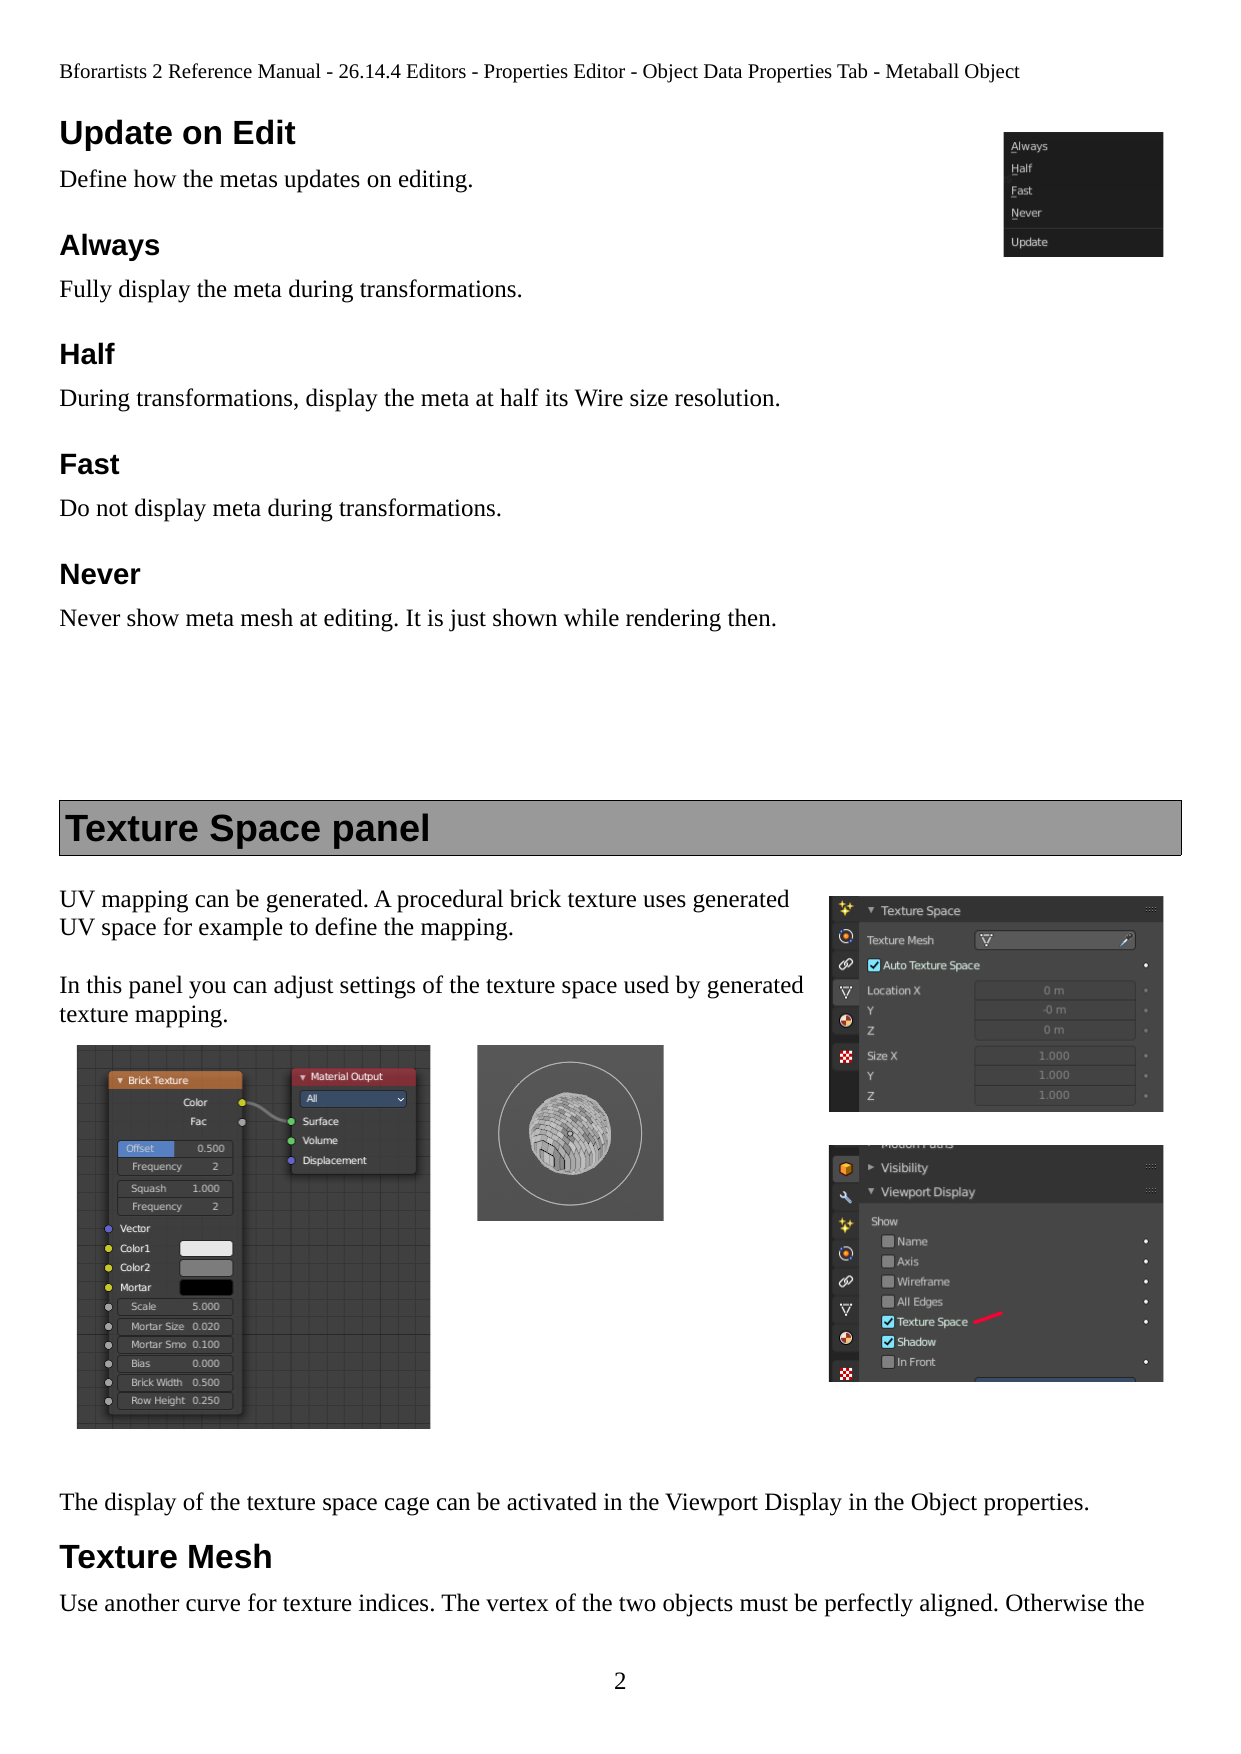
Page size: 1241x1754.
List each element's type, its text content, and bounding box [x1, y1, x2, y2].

text Do not display meta during transformations. [59, 493, 1181, 522]
subtitle Never [59, 557, 1181, 591]
subtitle Half [59, 337, 1181, 371]
text Define how the metas updates on editing. [59, 164, 1003, 192]
text UV mapping can be generated. A procedural brick texture uses generated UV space for example to define the mapping. [59, 884, 1181, 941]
subtitle Fast [59, 447, 1181, 481]
picture [829, 896, 1164, 1112]
picture [828, 1145, 1164, 1382]
text In this panel you can adjust settings of the texture space used by generated texture mapping. [59, 970, 829, 1027]
picture [1003, 132, 1164, 257]
text During transformations, display the meta at half its Wire size resolution. [59, 383, 1181, 412]
subtitle Texture Mesh [59, 1537, 1181, 1576]
text Fully display the meta during transformations. [59, 274, 1181, 302]
picture [76, 1045, 431, 1429]
subtitle Update on Edit [59, 113, 1181, 151]
subtitle Always [59, 227, 1181, 261]
text The display of the texture space cage can be activated in the Viewport Display in the Object properties. [59, 1487, 1181, 1516]
text Never show meta mesh at editing. It is just shown while rendering then. [59, 603, 1181, 632]
text Use another curve for texture indices. The vertex of the two objects must be perfectly aligned. Otherwise the [59, 1588, 1181, 1617]
table_header Texture Space panel [60, 801, 1181, 855]
